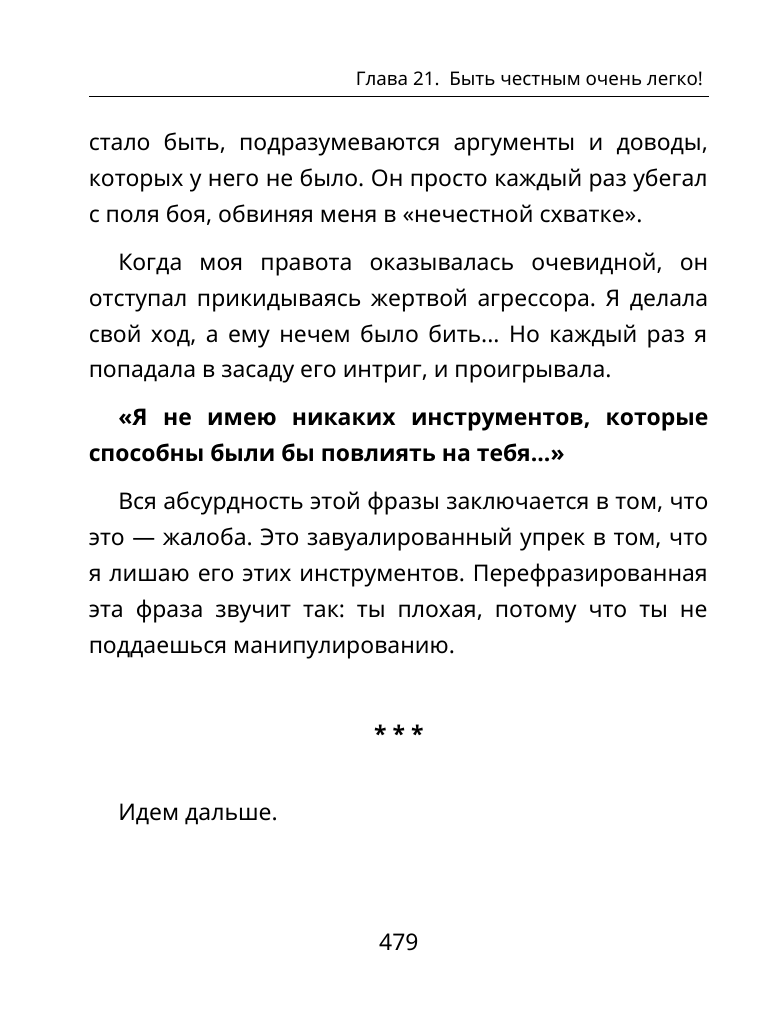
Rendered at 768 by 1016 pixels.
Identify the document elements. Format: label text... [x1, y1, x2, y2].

text Идем дальше. [88, 796, 709, 827]
text Вся абсурдность этой фразы заключается в том, что это — жалоба. Это завуалированный упрек в том, что я лишаю его этих инструментов. Перефразированная эта фраза звучит так: ты плохая, потому что ты не поддаешься манипулированию. [88, 485, 709, 660]
text «Я не имею никаких инструментов, которые способны были бы повлиять на тебя...» [88, 401, 709, 468]
text стало быть, подразумеваются аргументы и доводы, которых у него не было. Он просто каждый раз убегал с поля боя, обвиняя меня в «нечестной схватке». [88, 126, 709, 229]
subtitle * * * [88, 718, 709, 749]
text Когда моя правота оказывалась очевидной, он отступал прикидываясь жертвой агрессора. Я делала свой ход, а ему нечем было бить... Но каждый раз я попадала в засаду его интриг, и проигрывала. [88, 246, 709, 385]
